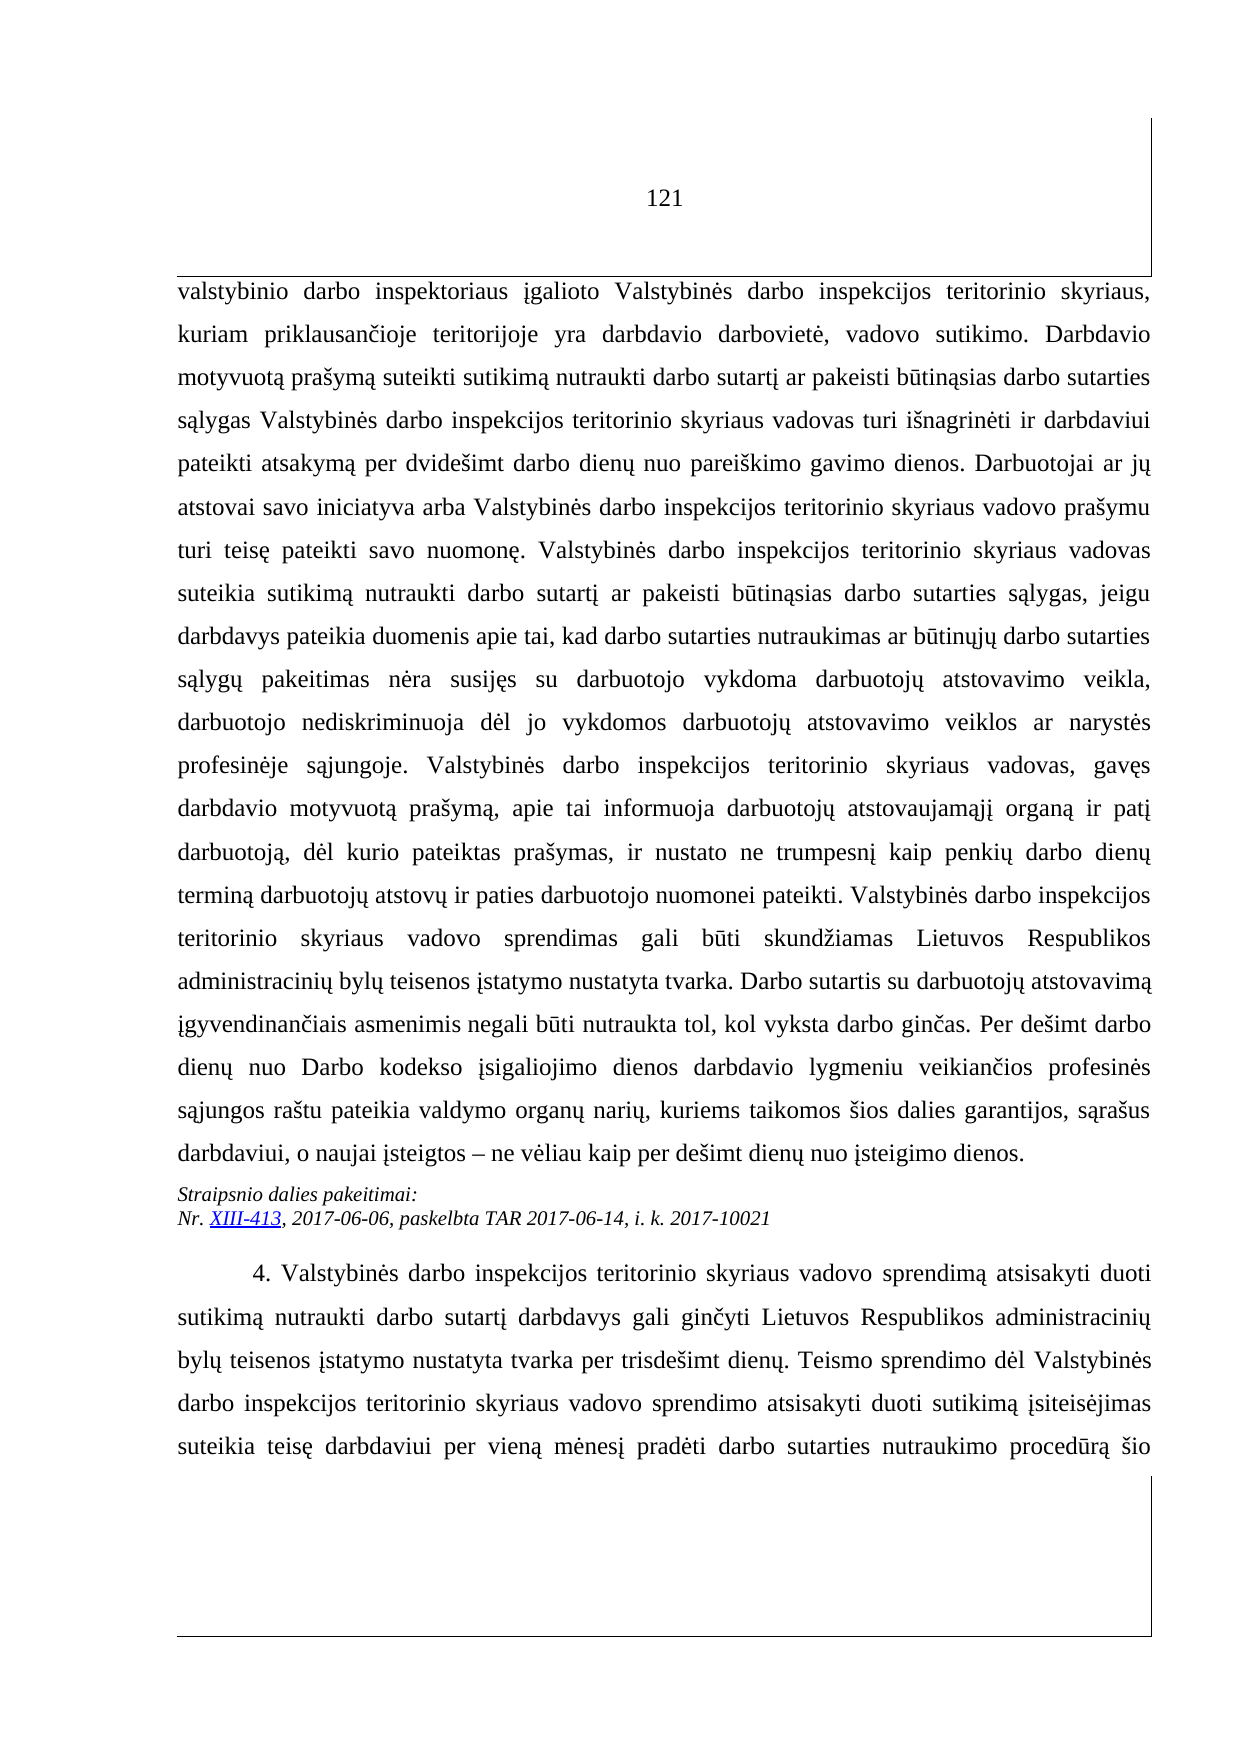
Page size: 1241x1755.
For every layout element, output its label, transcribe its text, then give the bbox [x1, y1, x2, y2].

text Nr. XIII-413, 2017-06-06, paskelbta TAR 2017-06-14, i. k. 2017-10021 [177, 1206, 1152, 1230]
text 4. Valstybinės darbo inspekcijos teritorinio skyriaus vadovo sprendimą atsisakyti duoti sutikimą nutraukti darbo sutartį darbdavys gali ginčyti Lietuvos Respublikos administracinių bylų teisenos įstatymo nustatyta tvarka per trisdešimt dienų. Teismo sprendimo dėl Valstybinės darbo inspekcijos teritorinio skyriaus vadovo sprendimo atsisakyti duoti sutikimą įsiteisėjimas suteikia teisę darbdaviui per vieną mėnesį pradėti darbo sutarties nutraukimo procedūrą šio [177, 1258, 1152, 1460]
text Straipsnio dalies pakeitimai: [177, 1182, 1152, 1206]
text valstybinio darbo inspektoriaus įgalioto Valstybinės darbo inspekcijos teritorinio skyriaus, kuriam priklausančioje teritorijoje yra darbdavio darbovietė, vadovo sutikimo. Darbdavio motyvuotą prašymą suteikti sutikimą nutraukti darbo sutartį ar pakeisti būtinąsias darbo sutarties sąlygas Valstybinės darbo inspekcijos teritorinio skyriaus vadovas turi išnagrinėti ir darbdaviui pateikti atsakymą per dvidešimt darbo dienų nuo pareiškimo gavimo dienos. Darbuotojai ar jų atstovai savo iniciatyva arba Valstybinės darbo inspekcijos teritorinio skyriaus vadovo prašymu turi teisę pateikti savo nuomonę. Valstybinės darbo inspekcijos teritorinio skyriaus vadovas suteikia sutikimą nutraukti darbo sutartį ar pakeisti būtinąsias darbo sutarties sąlygas, jeigu darbdavys pateikia duomenis apie tai, kad darbo sutarties nutraukimas ar būtinųjų darbo sutarties sąlygų pakeitimas nėra susijęs su darbuotojo vykdoma darbuotojų atstovavimo veikla, darbuotojo nediskriminuoja dėl jo vykdomos darbuotojų atstovavimo veiklos ar narystės profesinėje sąjungoje. Valstybinės darbo inspekcijos teritorinio skyriaus vadovas, gavęs darbdavio motyvuotą prašymą, apie tai informuoja darbuotojų atstovaujamąjį organą ir patį darbuotoją, dėl kurio pateiktas prašymas, ir nustato ne trumpesnį kaip penkių darbo dienų terminą darbuotojų atstovų ir paties darbuotojo nuomonei pateikti. Valstybinės darbo inspekcijos teritorinio skyriaus vadovo sprendimas gali būti skundžiamas Lietuvos Respublikos administracinių bylų teisenos įstatymo nustatyta tvarka. Darbo sutartis su darbuotojų atstovavimą įgyvendinančiais asmenimis negali būti nutraukta tol, kol vyksta darbo ginčas. Per dešimt darbo dienų nuo Darbo kodekso įsigaliojimo dienos darbdavio lygmeniu veikiančios profesinės sąjungos raštu pateikia valdymo organų narių, kuriems taikomos šios dalies garantijos, sąrašus darbdaviui, o naujai įsteigtos – ne vėliau kaip per dešimt dienų nuo įsteigimo dienos. [177, 276, 1152, 1167]
